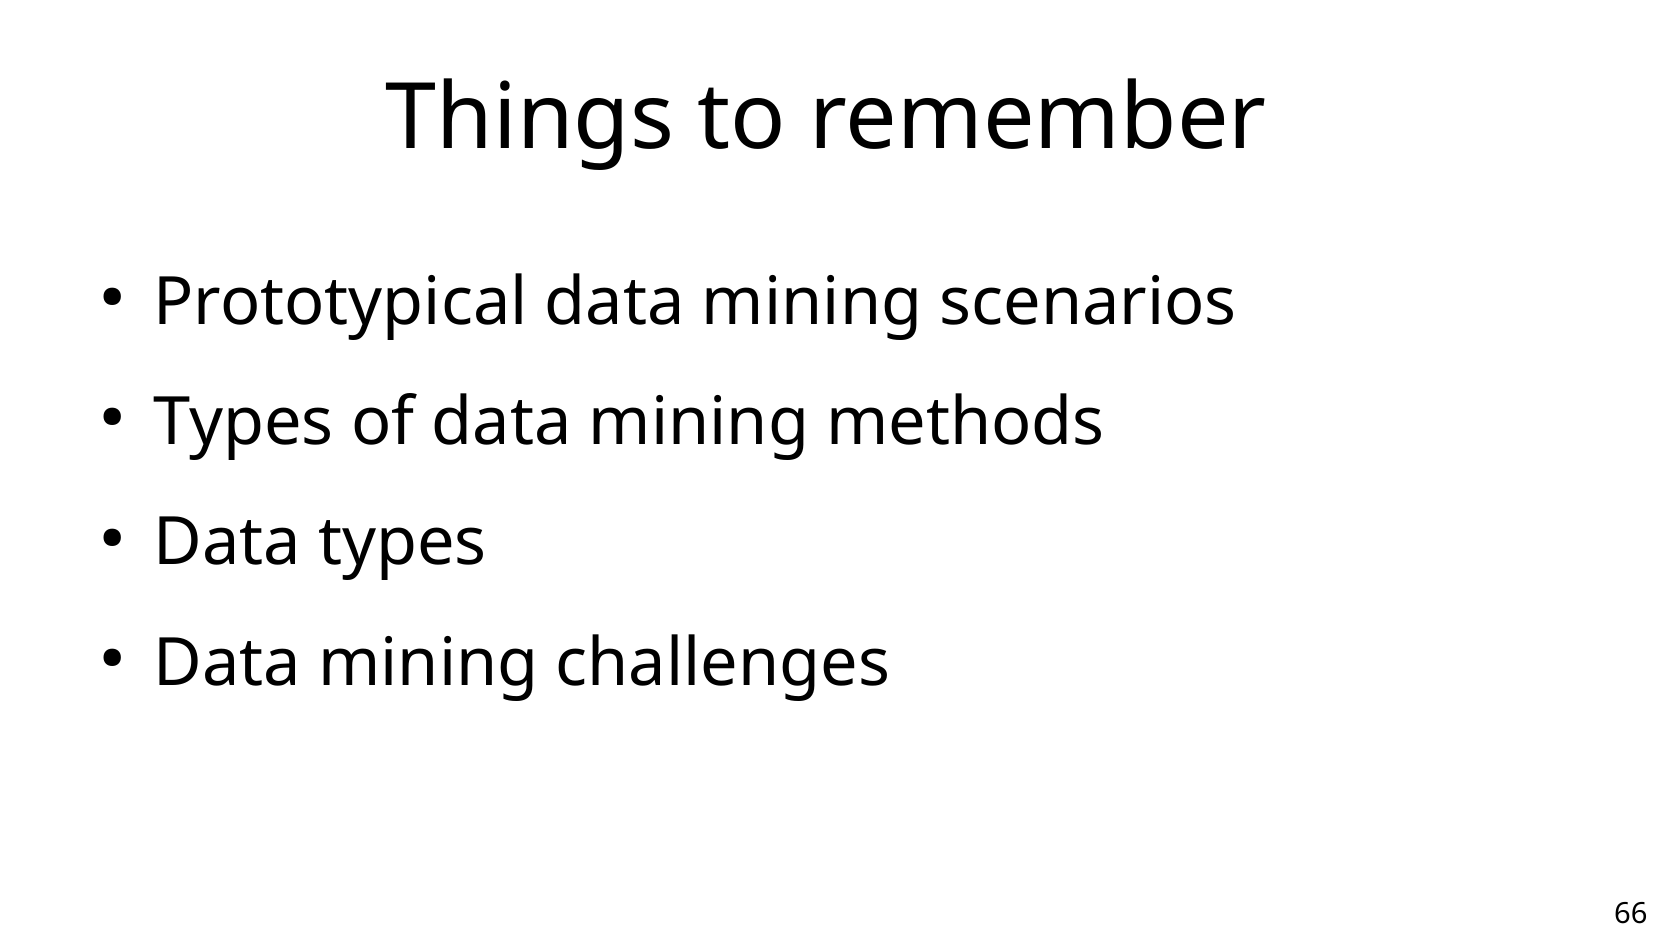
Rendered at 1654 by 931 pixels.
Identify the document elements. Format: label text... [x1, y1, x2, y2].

title Things to remember [82, 1, 1571, 226]
list Prototypical data mining scenarios Types of data mining methods Data types Data mining challenges [82, 253, 1571, 793]
